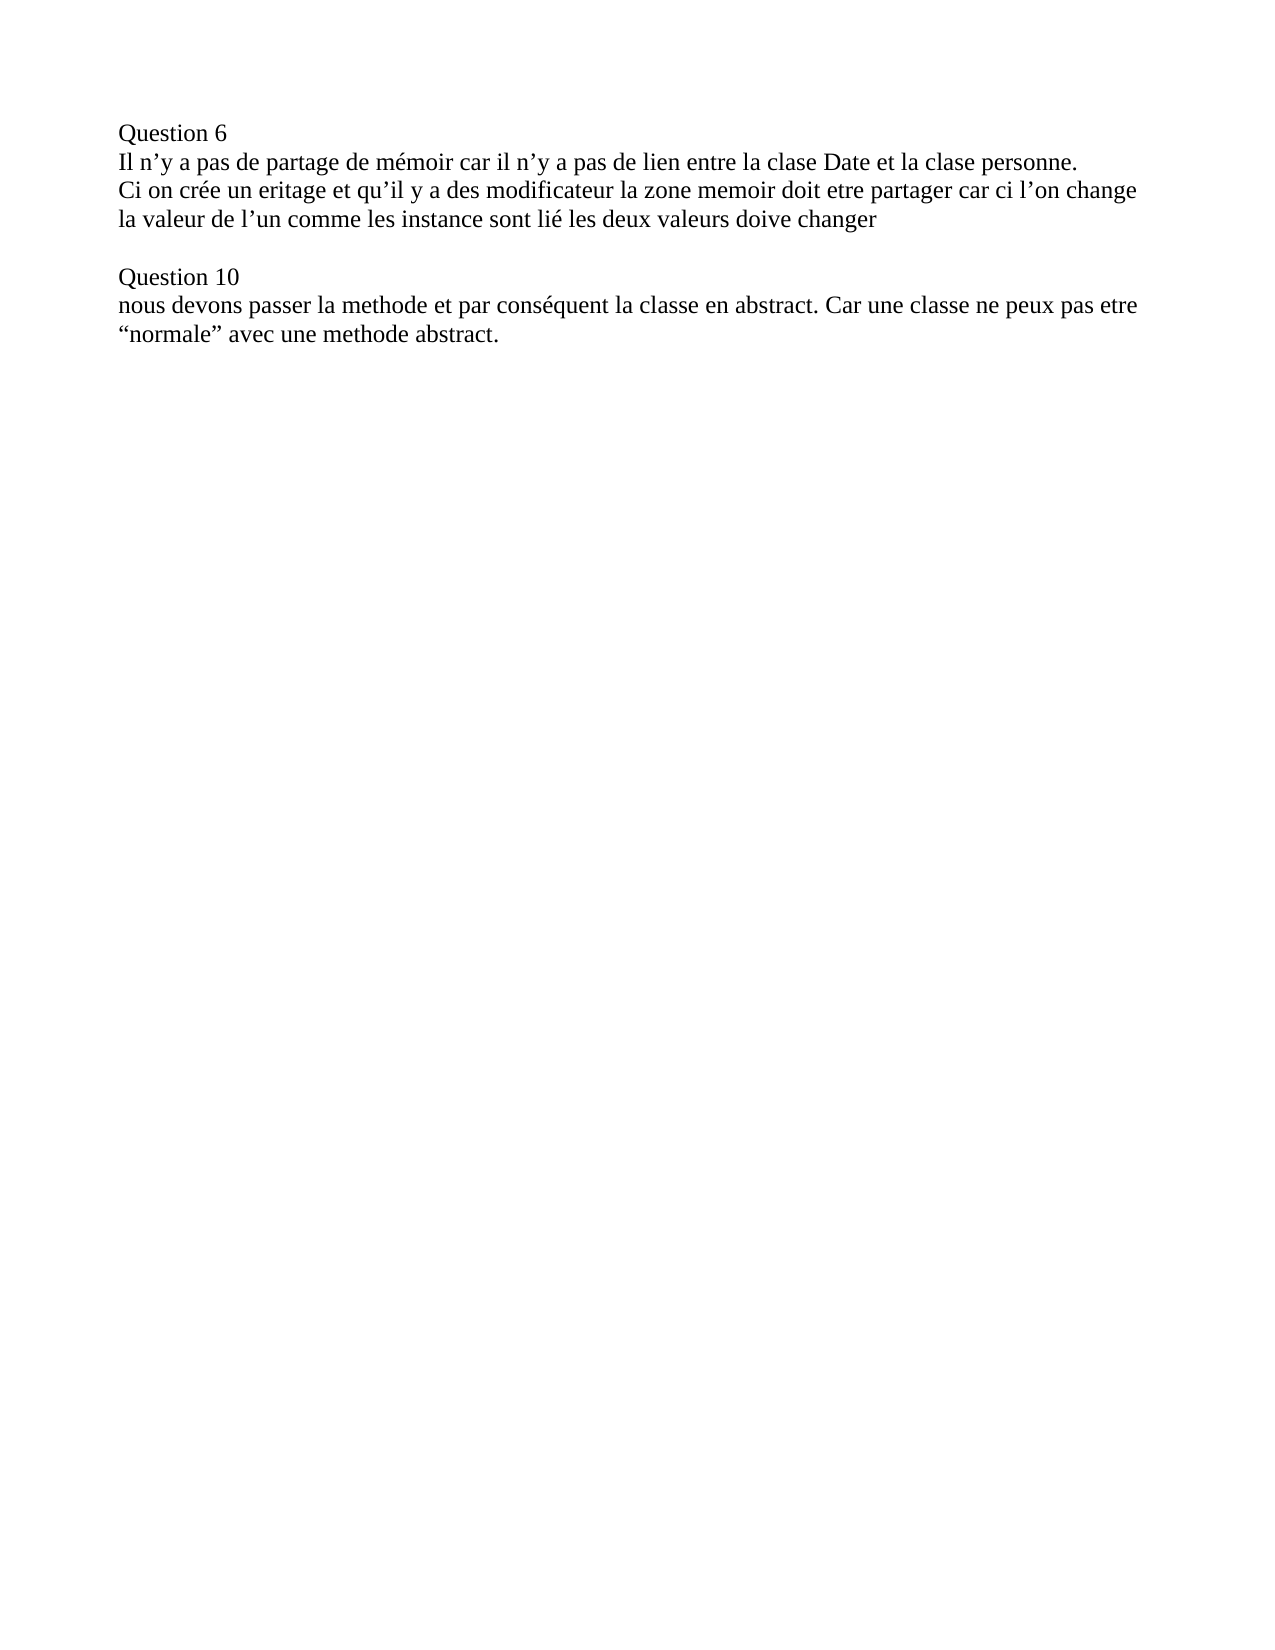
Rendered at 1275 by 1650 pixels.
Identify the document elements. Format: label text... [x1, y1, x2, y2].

text Question 6 [118, 118, 1157, 147]
text nous devons passer la methode et par conséquent la classe en abstract. Car une classe ne peux pas etre “normale” avec une methode abstract. [118, 291, 1157, 348]
text Question 10 [118, 262, 1157, 291]
text Ci on crée un eritage et qu’il y a des modificateur la zone memoir doit etre partager car ci l’on change la valeur de l’un comme les instance sont lié les deux valeurs doive changer [118, 176, 1157, 233]
text Il n’y a pas de partage de mémoir car il n’y a pas de lien entre la clase Date et la clase personne. [118, 147, 1157, 176]
